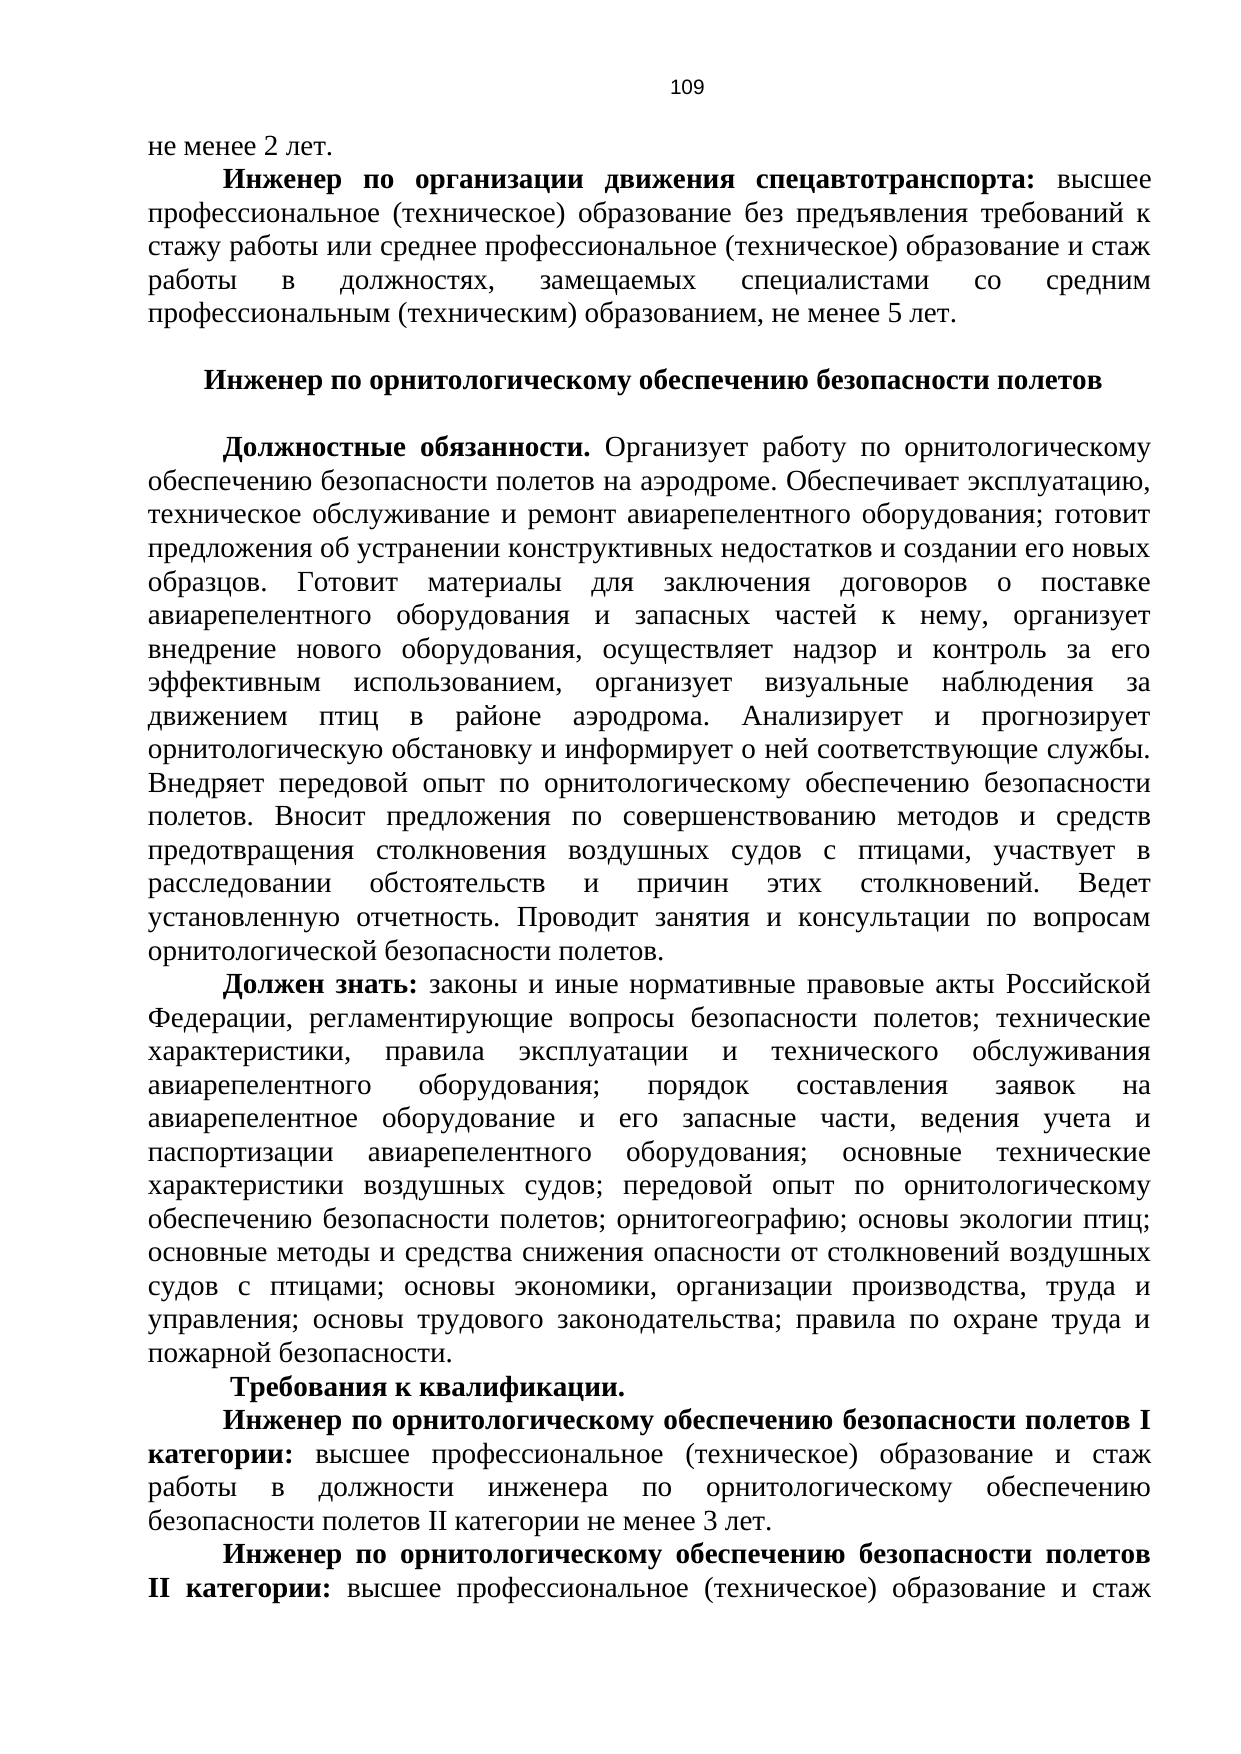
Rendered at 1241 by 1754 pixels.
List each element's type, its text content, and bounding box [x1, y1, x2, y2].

text Требования к квалификации. [148, 1369, 1152, 1402]
text Должен знать: законы и иные нормативные правовые акты Российской Федерации, регламентирующие вопросы безопасности полетов; технические характеристики, правила эксплуатации и технического обслуживания авиарепелентного оборудования; порядок составления заявок на авиарепелентное оборудование и его запасные части, ведения учета и паспортизации авиарепелентного оборудования; основные технические характеристики воздушных судов; передовой опыт по орнитологическому обеспечению безопасности полетов; орнитогеографию; основы экологии птиц; основные методы и средства снижения опасности от столкновений воздушных судов с птицами; основы экономики, организации производства, труда и управления; основы трудового законодательства; правила по охране труда и пожарной безопасности. [148, 966, 1152, 1369]
text Инженер по орнитологическому обеспечению безопасности полетов I категории: высшее профессиональное (техническое) образование и стаж работы в должности инженера по орнитологическому обеспечению безопасности полетов II категории не менее 3 лет. [148, 1402, 1152, 1536]
text не менее 2 лет. [148, 128, 1152, 161]
text Инженер по орнитологическому обеспечению безопасности полетов II категории: высшее профессиональное (техническое) образование и стаж [148, 1536, 1152, 1603]
subtitle Инженер по орнитологическому обеспечению безопасности полетов [148, 362, 1152, 396]
text Должностные обязанности. Организует работу по орнитологическому обеспечению безопасности полетов на аэродроме. Обеспечивает эксплуатацию, техническое обслуживание и ремонт авиарепелентного оборудования; готовит предложения об устранении конструктивных недостатков и создании его новых образцов. Готовит материалы для заключения договоров о поставке авиарепелентного оборудования и запасных частей к нему, организует внедрение нового оборудования, осуществляет надзор и контроль за его эффективным использованием, организует визуальные наблюдения за движением птиц в районе аэродрома. Анализирует и прогнозирует орнитологическую обстановку и информирует о ней соответствующие службы. Внедряет передовой опыт по орнитологическому обеспечению безопасности полетов. Вносит предложения по совершенствованию методов и средств предотвращения столкновения воздушных судов с птицами, участвует в расследовании обстоятельств и причин этих столкновений. Ведет установленную отчетность. Проводит занятия и консультации по вопросам орнитологической безопасности полетов. [148, 429, 1152, 966]
text Инженер по организации движения спецавтотранспорта: высшее профессиональное (техническое) образование без предъявления требований к стажу работы или среднее профессиональное (техническое) образование и стаж работы в должностях, замещаемых специалистами со средним профессиональным (техническим) образованием, не менее 5 лет. [148, 161, 1152, 329]
